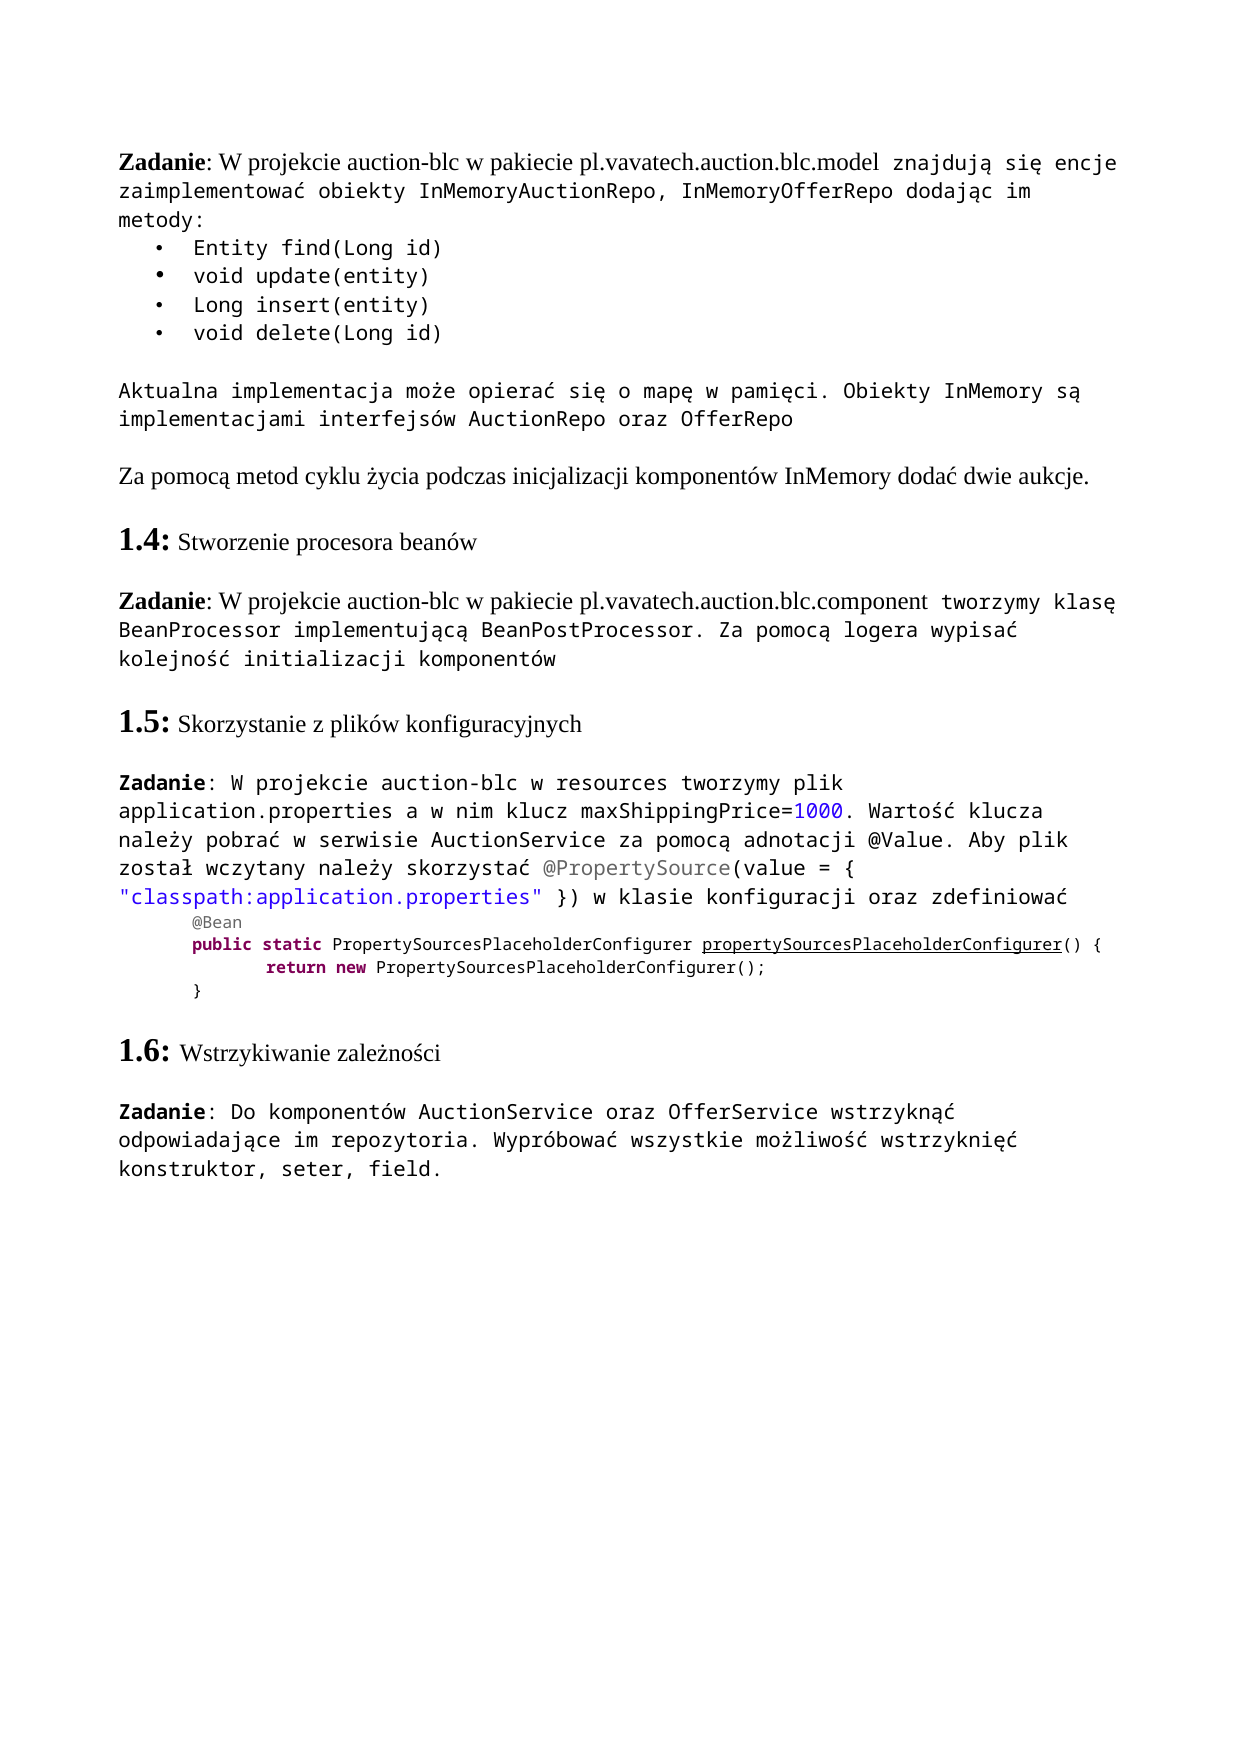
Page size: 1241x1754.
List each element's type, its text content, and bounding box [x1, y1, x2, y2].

text 1.4: Stworzenie procesora beanów [118, 519, 1122, 557]
list Entity find(Long id) [156, 233, 1122, 262]
text Aktualna implementacja może opierać się o mapę w pamięci. Obiekty InMemory są implementacjami interfejsów AuctionRepo oraz OfferRepo [118, 376, 1122, 433]
text } [118, 978, 1122, 1001]
text Zadanie: W projekcie auction-blc w resources tworzymy plik application.properties a w nim klucz maxShippingPrice=1000. Wartość klucza należy pobrać w serwisie AuctionService za pomocą adnotacji @Value. Aby plik został wczytany należy skorzystać @PropertySource(value = { "classpath:application.properties" }) w klasie konfiguracji oraz zdefiniować [118, 768, 1122, 910]
text Zadanie: Do komponentów AuctionService oraz OfferService wstrzyknąć odpowiadające im repozytoria. Wypróbować wszystkie możliwość wstrzyknięć konstruktor, seter, field. [118, 1097, 1122, 1182]
text 1.6: Wstrzykiwanie zależności [118, 1030, 1122, 1068]
text Zadanie: W projekcie auction-blc w pakiecie pl.vavatech.auction.blc.component tworzymy klasę BeanProcessor implementującą BeanPostProcessor. Za pomocą logera wypisać kolejność initializacji komponentów [118, 586, 1122, 672]
list void update(entity) [156, 262, 1122, 290]
text public static PropertySourcesPlaceholderConfigurer propertySourcesPlaceholderConfigurer() { [118, 933, 1122, 956]
text 1.5: Skorzystanie z plików konfiguracyjnych [118, 701, 1122, 739]
list void delete(Long id) [156, 318, 1122, 347]
text Za pomocą metod cyklu życia podczas inicjalizacji komponentów InMemory dodać dwie aukcje. [118, 461, 1122, 490]
list Long insert(entity) [156, 290, 1122, 318]
text Zadanie: W projekcie auction-blc w pakiecie pl.vavatech.auction.blc.model znajdują się encje zaimplementować obiekty InMemoryAuctionRepo, InMemoryOfferRepo dodając im metody: [118, 147, 1122, 233]
text return new PropertySourcesPlaceholderConfigurer(); [118, 956, 1122, 978]
text @Bean [118, 910, 1122, 933]
